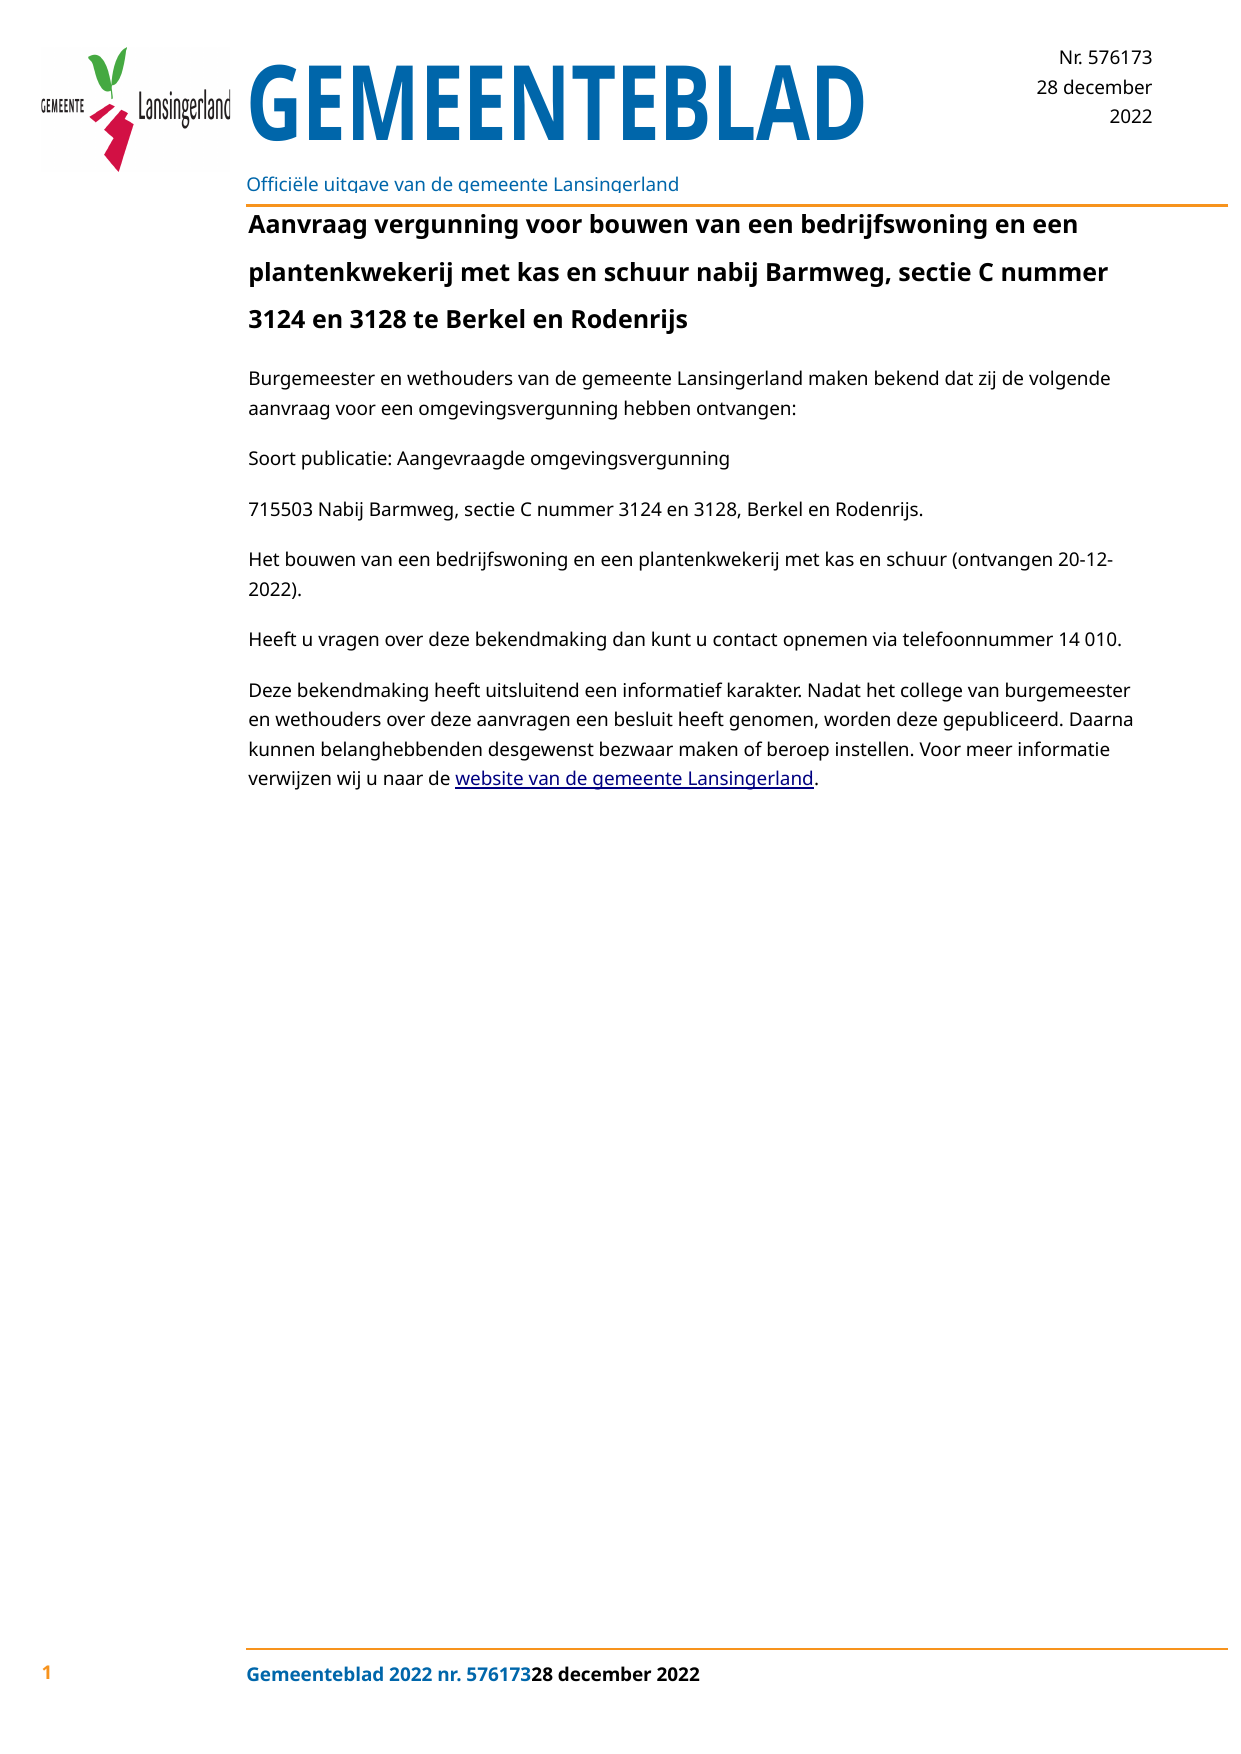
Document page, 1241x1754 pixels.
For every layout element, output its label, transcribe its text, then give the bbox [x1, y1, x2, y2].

text Burgemeester en wethouders van de gemeente Lansingerland maken bekend dat zij de volgende aanvraag voor een omgevingsvergunning hebben ontvangen: [248, 366, 1152, 421]
text Aanvraag vergunning voor bouwen van een bedrijfswoning en een plantenkwekerij met kas en schuur nabij Barmweg, sectie C nummer 3124 en 3128 te Berkel en Rodenrijs [248, 207, 1152, 336]
text 715503 Nabij Barmweg, sectie C nummer 3124 en 3128, Berkel en Rodenrijs. [248, 496, 1152, 522]
text Heeft u vragen over deze bekendmaking dan kunt u contact opnemen via telefoonnummer 14 010. [248, 626, 1152, 652]
text Deze bekendmaking heeft uitsluitend een informatief karakter. Nadat het college van burgemeester en wethouders over deze aanvragen een besluit heeft genomen, worden deze gepubliceerd. Daarna kunnen belanghebbenden desgewenst bezwaar maken of beroep instellen. Voor meer informatie verwijzen wij u naar de website van de gemeente Lansingerland. [248, 677, 1152, 791]
text Soort publicatie: Aangevraagde omgevingsvergunning [248, 446, 1152, 471]
text Het bouwen van een bedrijfswoning en een plantenkwekerij met kas en schuur (ontvangen 20-12-2022). [248, 546, 1152, 602]
picture [41, 47, 231, 172]
